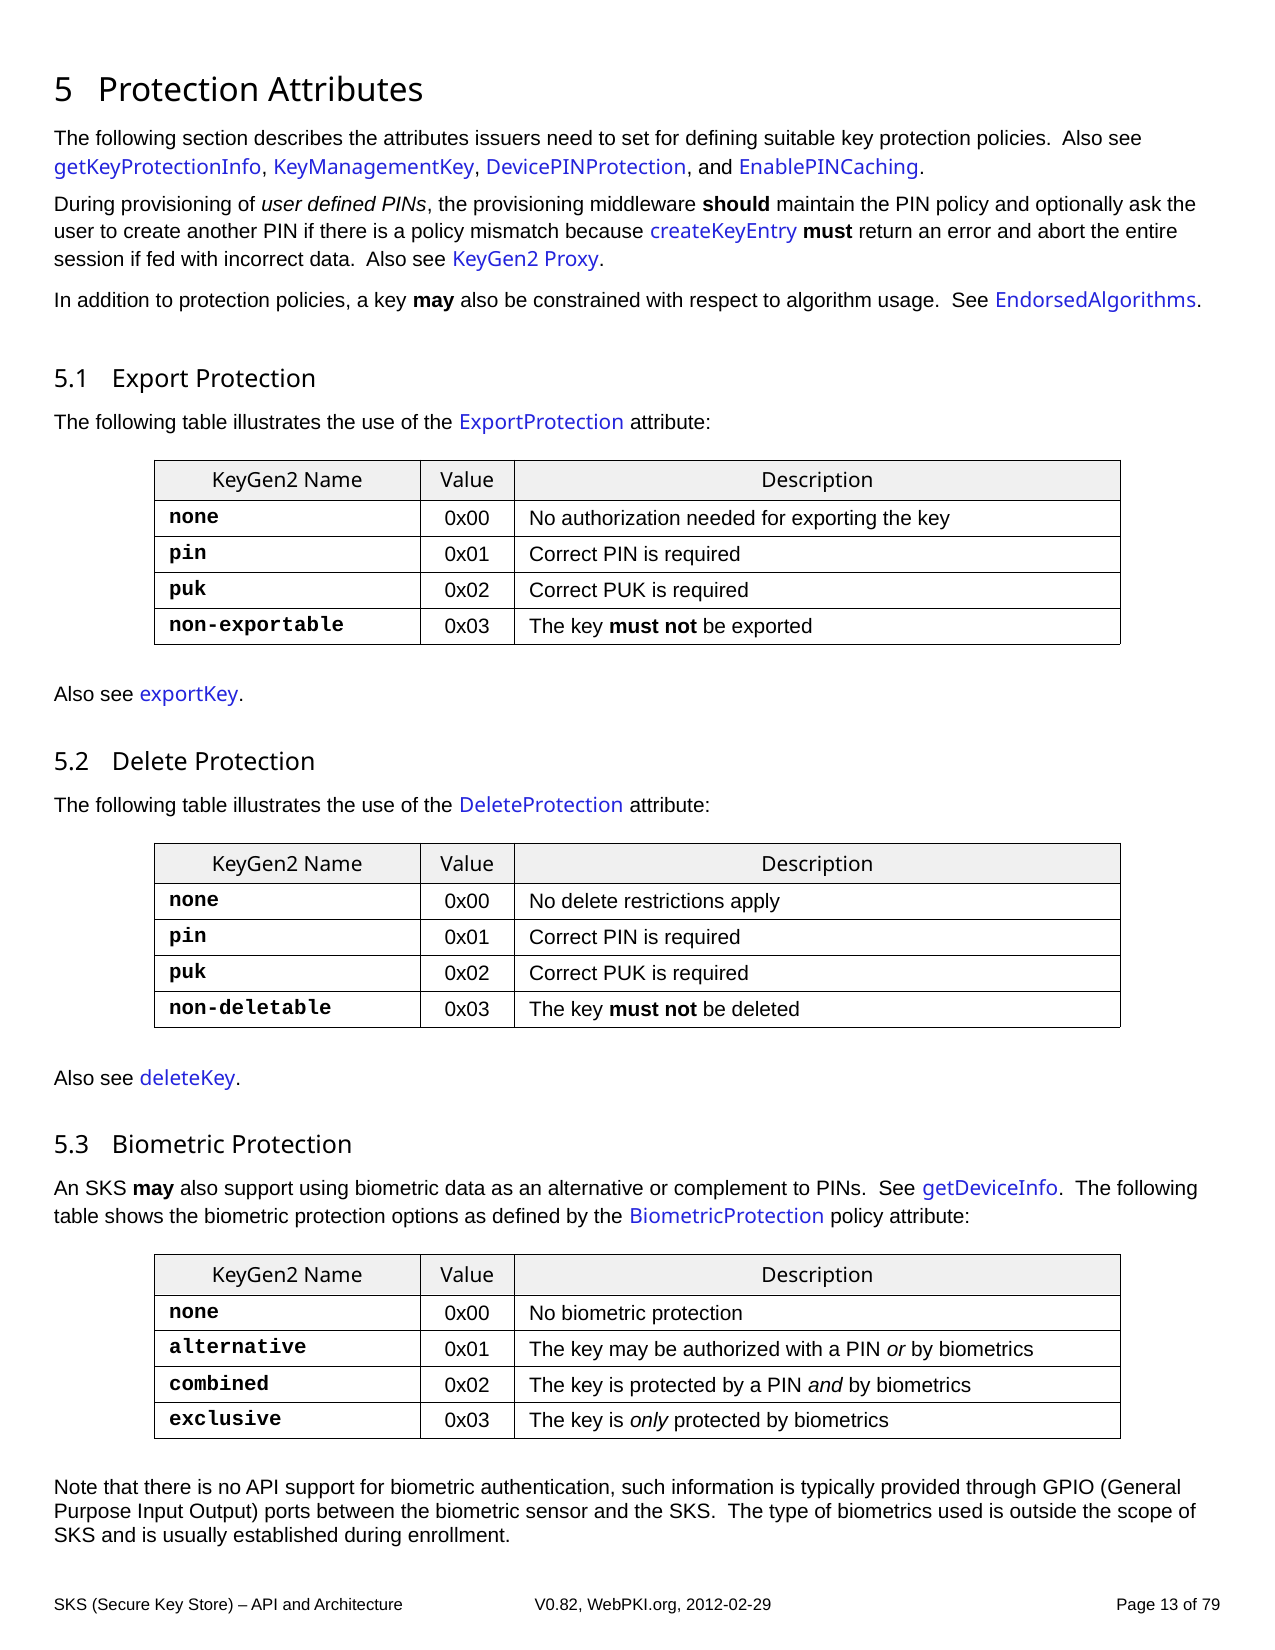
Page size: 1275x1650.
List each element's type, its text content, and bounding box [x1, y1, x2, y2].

table_cell exclusive [155, 1403, 420, 1438]
table_cell non-exportable [155, 609, 420, 644]
table_cell puk [155, 956, 420, 991]
table_header Value [421, 844, 514, 883]
table_header KeyGen2 Name [155, 844, 420, 883]
table_header Description [515, 1255, 1120, 1294]
table_cell 0x03 [421, 1403, 514, 1438]
table_cell The key is protected by a PIN and by biometrics [515, 1367, 1120, 1402]
table_cell pin [155, 920, 420, 955]
table_header Value [421, 1255, 514, 1294]
table_cell none [155, 1296, 420, 1330]
table_cell puk [155, 573, 420, 608]
table_cell 0x00 [421, 1296, 514, 1330]
table_cell alternative [155, 1331, 420, 1366]
table_cell No authorization needed for exporting the key [515, 501, 1120, 536]
table_cell 0x02 [421, 573, 514, 608]
subtitle Protection Attributes [54, 66, 1221, 111]
table_cell pin [155, 537, 420, 572]
text Also see deleteKey. [54, 1063, 1221, 1091]
table_header KeyGen2 Name [155, 1255, 420, 1294]
table_header KeyGen2 Name [155, 461, 420, 500]
subtitle Biometric Protection [54, 1127, 1221, 1161]
table_cell 0x01 [421, 920, 514, 955]
subtitle Delete Protection [54, 744, 1221, 778]
subtitle Export Protection [54, 361, 1221, 395]
table_cell 0x02 [421, 956, 514, 991]
table_cell 0x03 [421, 609, 514, 644]
table_cell Correct PUK is required [515, 956, 1120, 991]
table_cell The key must not be deleted [515, 992, 1120, 1027]
text An SKS may also support using biometric data as an alternative or complement to PINs. See getDeviceInfo. The following table shows the biometric protection options as defined by the BiometricProtection policy attribute: [54, 1173, 1221, 1254]
table_cell Correct PIN is required [515, 920, 1120, 955]
table_cell 0x00 [421, 884, 514, 919]
table_cell The key is only protected by biometrics [515, 1403, 1120, 1438]
table_header Value [421, 461, 514, 500]
table_header Description [515, 461, 1120, 500]
table_cell No biometric protection [515, 1296, 1120, 1330]
text Note that there is no API support for biometric authentication, such information is typically provided through GPIO (General Purpose Input Output) ports between the biometric sensor and the SKS. The type of biometrics used is outside the scope of SKS and is usually established during enrollment. [54, 1475, 1221, 1547]
text The following table illustrates the use of the ExportProtection attribute: [54, 407, 1221, 459]
table_cell Correct PIN is required [515, 537, 1120, 572]
text In addition to protection policies, a key may also be constrained with respect to algorithm usage. See EndorsedAlgorithms. [54, 285, 1221, 313]
table_cell 0x02 [421, 1367, 514, 1402]
table_cell 0x01 [421, 537, 514, 572]
text During provisioning of user defined PINs, the provisioning middleware should maintain the PIN policy and optionally ask the user to create another PIN if there is a policy mismatch because createKeyEntry must return an error and abort the entire session if fed with incorrect data. Also see KeyGen2 Proxy. [54, 192, 1221, 273]
table_cell The key must not be exported [515, 609, 1120, 644]
table_cell Correct PUK is required [515, 573, 1120, 608]
text Also see exportKey. [54, 679, 1221, 708]
table_cell non-deletable [155, 992, 420, 1027]
table_cell none [155, 501, 420, 536]
table_cell combined [155, 1367, 420, 1402]
table_cell 0x00 [421, 501, 514, 536]
text The following table illustrates the use of the DeleteProtection attribute: [54, 790, 1221, 819]
table_header Description [515, 844, 1120, 883]
table_cell 0x01 [421, 1331, 514, 1366]
table_cell 0x03 [421, 992, 514, 1027]
text The following section describes the attributes issuers need to set for defining suitable key protection policies. Also see getKeyProtectionInfo, KeyManagementKey, DevicePINProtection, and EnablePINCaching. [54, 123, 1221, 180]
table_cell The key may be authorized with a PIN or by biometrics [515, 1331, 1120, 1366]
table_cell No delete restrictions apply [515, 884, 1120, 919]
table_cell none [155, 884, 420, 919]
